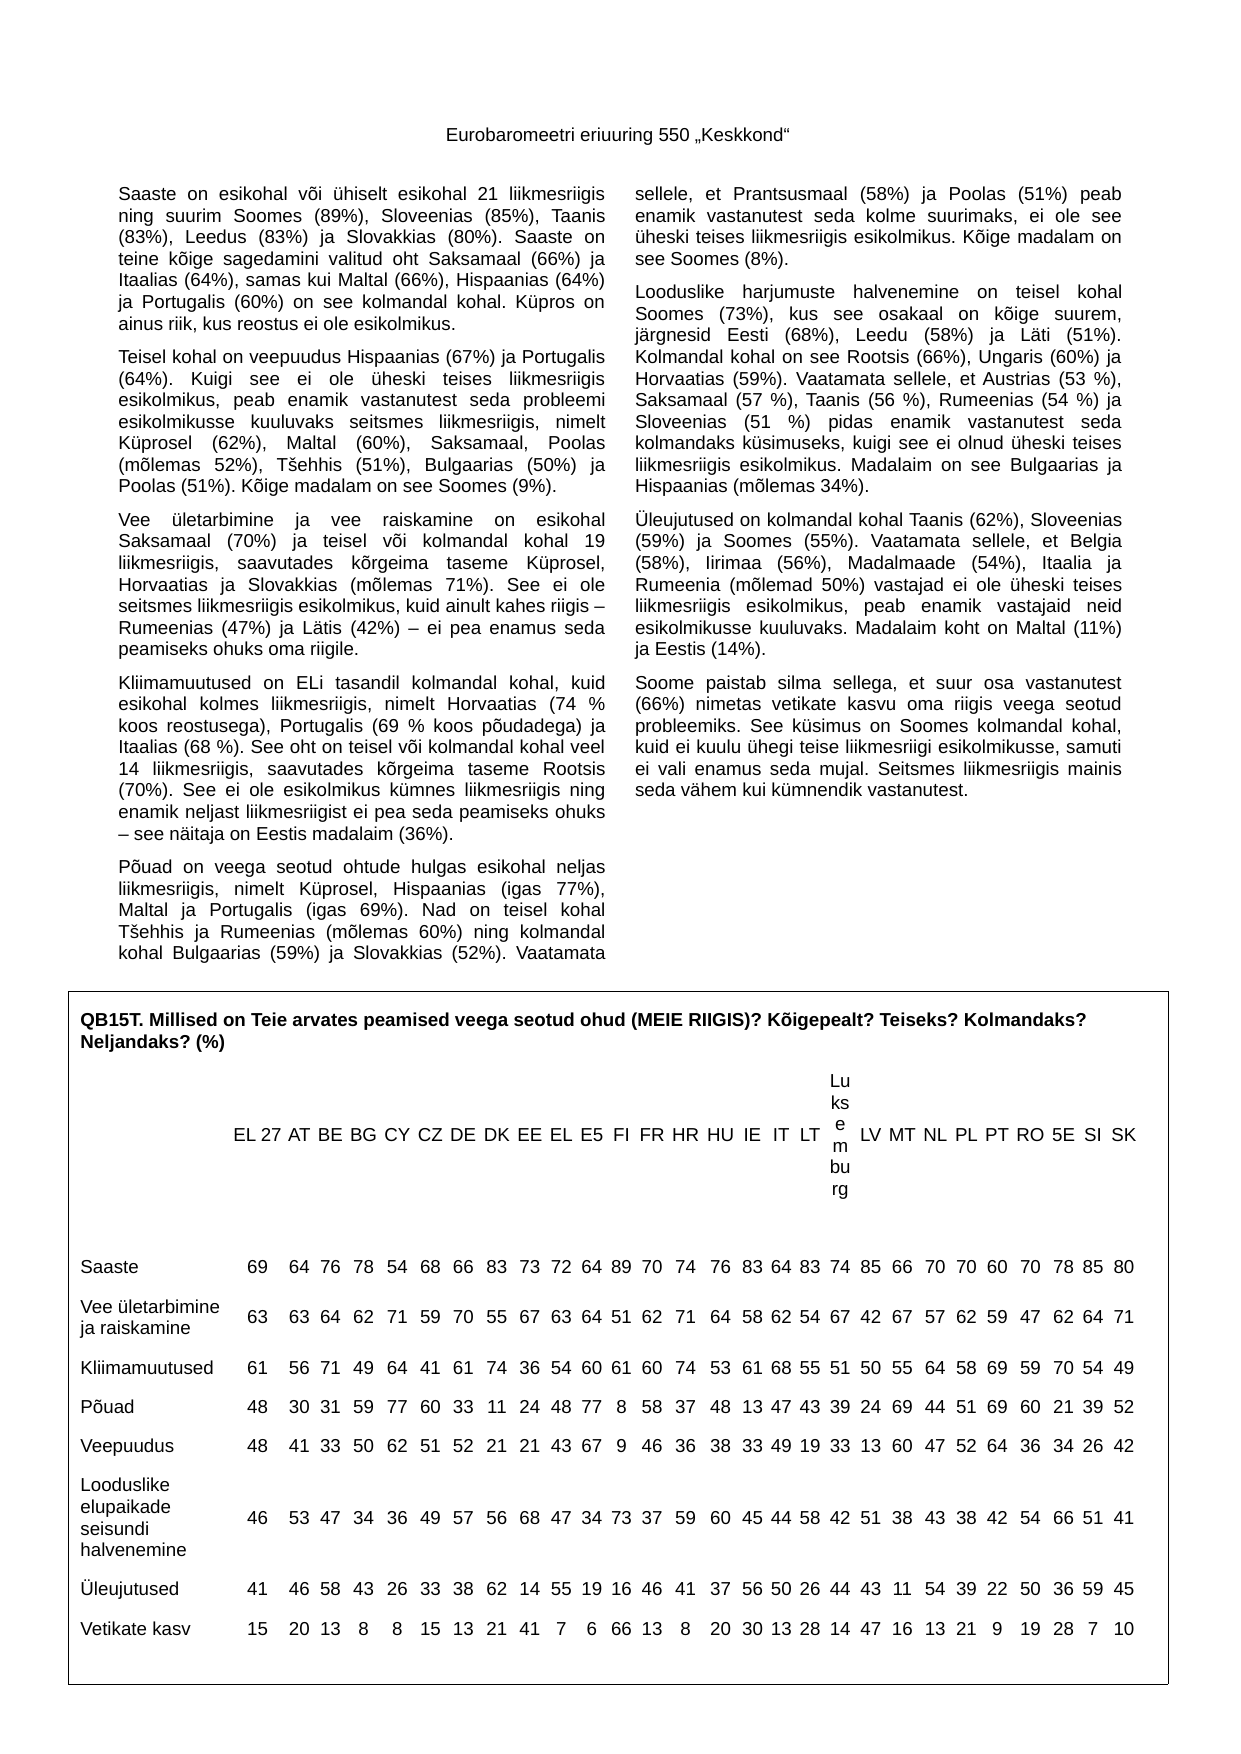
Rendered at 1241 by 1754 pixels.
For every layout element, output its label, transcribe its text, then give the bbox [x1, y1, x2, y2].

table_cell 8 [607, 1387, 636, 1426]
table_cell 53 [284, 1465, 314, 1569]
table_cell 64 [767, 1248, 795, 1287]
table_cell 47 [546, 1465, 576, 1569]
table_cell 48 [546, 1387, 576, 1426]
table_cell 47 [856, 1609, 885, 1648]
table_cell 34 [346, 1465, 380, 1569]
table_cell 63 [230, 1287, 284, 1348]
table_cell 52 [951, 1426, 981, 1465]
table_cell [703, 1208, 738, 1247]
table_header QB15T. Millised on Teie arvates peamised veega seotud ohud (MEIE RIIGIS)? Kõigepealt? Teiseks? Kolmandaks? Neljandaks? (%) [77, 1000, 1140, 1061]
table_cell 64 [1079, 1287, 1107, 1348]
table_cell [77, 1208, 230, 1247]
table_cell 60 [885, 1426, 919, 1465]
table_cell 71 [1107, 1287, 1140, 1348]
table_cell 8 [346, 1609, 380, 1648]
table_cell 19 [795, 1426, 824, 1465]
table_cell 72 [546, 1248, 576, 1287]
table_cell SK [1107, 1061, 1140, 1208]
table_cell 49 [1107, 1348, 1140, 1387]
table_cell 42 [824, 1465, 856, 1569]
table_cell 38 [885, 1465, 919, 1569]
table_cell 63 [284, 1287, 314, 1348]
table_cell 74 [668, 1348, 703, 1387]
table_cell 59 [981, 1287, 1012, 1348]
table_cell 83 [738, 1248, 767, 1287]
table_cell 7 [546, 1609, 576, 1648]
table_cell [380, 1208, 414, 1247]
table_cell 56 [284, 1348, 314, 1387]
table_cell 49 [346, 1348, 380, 1387]
table_cell 41 [284, 1426, 314, 1465]
table_cell [346, 1208, 380, 1247]
table_cell 48 [230, 1426, 284, 1465]
text Looduslike harjumuste halvenemine on teisel kohal Soomes (73%), kus see osakaal on kõige suurem, järgnesid Eesti (68%), Leedu (58%) ja Läti (51%). Kolmandal kohal on see Rootsis (66%), Ungaris (60%) ja Horvaatias (59%). Vaatamata sellele, et Austrias (53 %), Saksamaal (57 %), Taanis (56 %), Rumeenias (54 %) ja Sloveenias (51 %) pidas enamik vastanutest seda kolmandaks küsimuseks, kuigi see ei olnud üheski teises liikmesriigis esikolmikus. Madalaim on see Bulgaarias ja Hispaanias (mõlemas 34%). [635, 281, 1122, 497]
table_cell Saaste [77, 1248, 230, 1287]
table_cell 43 [856, 1569, 885, 1609]
text [69, 992, 1168, 1684]
table_cell EE [514, 1061, 546, 1208]
table_cell HU [703, 1061, 738, 1208]
table_cell 74 [480, 1348, 513, 1387]
table_cell 66 [1048, 1465, 1078, 1569]
table_cell 34 [1048, 1426, 1078, 1465]
table_cell E5 [576, 1061, 607, 1208]
table_cell 49 [414, 1465, 446, 1569]
text Põuad on veega seotud ohtude hulgas esikohal neljas liikmesriigis, nimelt Küprosel, Hispaanias (igas 77%), Maltal ja Portugalis (igas 69%). Nad on teisel kohal Tšehhis ja Rumeenias (mõlemas 60%) ning kolmandal kohal Bulgaarias (59%) ja Slovakkias (52%). Vaatamata [118, 856, 605, 964]
table_cell PL [951, 1061, 981, 1208]
table_cell CY [380, 1061, 414, 1208]
table_cell 59 [346, 1387, 380, 1426]
table_cell 50 [767, 1569, 795, 1609]
table_cell 85 [1079, 1248, 1107, 1287]
table_cell 33 [446, 1387, 480, 1426]
table_cell 9 [981, 1609, 1012, 1648]
table_cell 39 [951, 1569, 981, 1609]
text Saaste on esikohal või ühiselt esikohal 21 liikmesriigis ning suurim Soomes (89%), Sloveenias (85%), Taanis (83%), Leedus (83%) ja Slovakkias (80%). Saaste on teine kõige sagedamini valitud oht Saksamaal (66%) ja Itaalias (64%), samas kui Maltal (66%), Hispaanias (64%) ja Portugalis (60%) on see kolmandal kohal. Küpros on ainus riik, kus reostus ei ole esikolmikus. [118, 183, 605, 334]
table_cell 56 [480, 1465, 513, 1569]
text Üleujutused on kolmandal kohal Taanis (62%), Sloveenias (59%) ja Soomes (55%). Vaatamata sellele, et Belgia (58%), Iirimaa (56%), Madalmaade (54%), Itaalia ja Rumeenia (mõlemad 50%) vastajad ei ole üheski teises liikmesriigis esikolmikus, peab enamik vastajaid neid esikolmikusse kuuluvaks. Madalaim koht on Maltal (11%) ja Eestis (14%). [635, 509, 1122, 659]
table_cell [824, 1208, 856, 1247]
table_cell [856, 1208, 885, 1247]
table_cell 36 [514, 1348, 546, 1387]
table_cell 57 [446, 1465, 480, 1569]
table_cell 37 [668, 1387, 703, 1426]
table_cell 10 [1107, 1609, 1140, 1648]
table_cell 58 [795, 1465, 824, 1569]
table_cell 33 [314, 1426, 346, 1465]
text Soome paistab silma sellega, et suur osa vastanutest (66%) nimetas vetikate kasvu oma riigis veega seotud probleemiks. See küsimus on Soomes kolmandal kohal, kuid ei kuulu ühegi teise liikmesriigi esikolmikusse, samuti ei vali enamus seda mujal. Seitsmes liikmesriigis mainis seda vähem kui kümnendik vastanutest. [635, 671, 1122, 801]
table_cell 11 [885, 1569, 919, 1609]
table_cell 54 [919, 1569, 951, 1609]
table_cell 36 [1013, 1426, 1048, 1465]
table_cell 7 [1079, 1609, 1107, 1648]
table_cell [885, 1208, 919, 1247]
table_cell [480, 1208, 513, 1247]
table_cell 69 [981, 1348, 1012, 1387]
table_cell 70 [919, 1248, 951, 1287]
table_cell 45 [738, 1465, 767, 1569]
table_cell 74 [668, 1248, 703, 1287]
table_cell [767, 1208, 795, 1247]
table_cell 19 [576, 1569, 607, 1609]
table_cell 60 [703, 1465, 738, 1569]
table_cell 8 [380, 1609, 414, 1648]
table_cell 89 [607, 1248, 636, 1287]
table_cell Looduslike elupaikade seisundi halvenemine [77, 1465, 230, 1569]
table_cell 55 [480, 1287, 513, 1348]
table_cell 66 [607, 1609, 636, 1648]
table_cell AT [284, 1061, 314, 1208]
table_cell 38 [446, 1569, 480, 1609]
table_cell 68 [767, 1348, 795, 1387]
table_cell 38 [951, 1465, 981, 1569]
table_cell 62 [767, 1287, 795, 1348]
table_cell 68 [414, 1248, 446, 1287]
table_cell 64 [576, 1248, 607, 1287]
table_cell 30 [738, 1609, 767, 1648]
table_cell 59 [668, 1465, 703, 1569]
table_cell 36 [380, 1465, 414, 1569]
table_cell 50 [856, 1348, 885, 1387]
table_cell 66 [446, 1248, 480, 1287]
text Kliimamuutused on ELi tasandil kolmandal kohal, kuid esikohal kolmes liikmesriigis, nimelt Horvaatias (74 % koos reostusega), Portugalis (69 % koos põudadega) ja Itaalias (68 %). See oht on teisel või kolmandal kohal veel 14 liikmesriigis, saavutades kõrgeima taseme Rootsis (70%). See ei ole esikolmikus kümnes liikmesriigis ning enamik neljast liikmesriigist ei pea seda peamiseks ohuks – see näitaja on Eestis madalaim (36%). [118, 671, 605, 844]
table_cell LT [795, 1061, 824, 1208]
table_cell PT [981, 1061, 1012, 1208]
table_cell 61 [738, 1348, 767, 1387]
table_cell 70 [446, 1287, 480, 1348]
table_cell 51 [856, 1465, 885, 1569]
table_cell BG [346, 1061, 380, 1208]
table_cell 62 [1048, 1287, 1078, 1348]
table_cell [314, 1208, 346, 1247]
table_cell 33 [738, 1426, 767, 1465]
table_cell 67 [885, 1287, 919, 1348]
table_cell 64 [981, 1426, 1012, 1465]
table_cell [576, 1208, 607, 1247]
table_cell 42 [1107, 1426, 1140, 1465]
table_cell 31 [314, 1387, 346, 1426]
table_cell 28 [1048, 1609, 1078, 1648]
table_cell 83 [480, 1248, 513, 1287]
table_cell 60 [981, 1248, 1012, 1287]
table_cell 51 [824, 1348, 856, 1387]
table_cell [1079, 1208, 1107, 1247]
table_cell 69 [885, 1387, 919, 1426]
table_cell 54 [546, 1348, 576, 1387]
table_cell 47 [919, 1426, 951, 1465]
table_cell 71 [380, 1287, 414, 1348]
table_cell 21 [480, 1426, 513, 1465]
table_cell Vee ületarbimine ja raiskamine [77, 1287, 230, 1348]
table_cell Veepuudus [77, 1426, 230, 1465]
table_cell 70 [1013, 1248, 1048, 1287]
table_cell 26 [380, 1569, 414, 1609]
table_cell 58 [314, 1569, 346, 1609]
table_cell 42 [856, 1287, 885, 1348]
table_cell 51 [1079, 1465, 1107, 1569]
table_cell Luksemburg [824, 1061, 856, 1208]
table_cell 11 [480, 1387, 513, 1426]
table_cell [607, 1208, 636, 1247]
table_cell 46 [636, 1426, 668, 1465]
table_cell 54 [795, 1287, 824, 1348]
table_cell 67 [824, 1287, 856, 1348]
table_cell 62 [480, 1569, 513, 1609]
table_cell [1048, 1208, 1078, 1247]
table_cell 20 [284, 1609, 314, 1648]
table_cell [414, 1208, 446, 1247]
table_cell 54 [380, 1248, 414, 1287]
table_cell 43 [546, 1426, 576, 1465]
table_cell 6 [576, 1609, 607, 1648]
table_cell 70 [951, 1248, 981, 1287]
table_cell [795, 1208, 824, 1247]
table_cell 43 [795, 1387, 824, 1426]
table_cell Põuad [77, 1387, 230, 1426]
table_cell 34 [576, 1465, 607, 1569]
table_cell [919, 1208, 951, 1247]
table_cell [1107, 1208, 1140, 1247]
table_cell 47 [314, 1465, 346, 1569]
table_cell 56 [738, 1569, 767, 1609]
table_cell 59 [1013, 1348, 1048, 1387]
table_cell HR [668, 1061, 703, 1208]
table_cell [981, 1208, 1012, 1247]
table_cell 69 [230, 1248, 284, 1287]
table_cell 14 [824, 1609, 856, 1648]
table_cell 76 [703, 1248, 738, 1287]
table_cell 66 [885, 1248, 919, 1287]
table_cell FR [636, 1061, 668, 1208]
table_cell 67 [514, 1287, 546, 1348]
table_cell 15 [414, 1609, 446, 1648]
table_cell 78 [1048, 1248, 1078, 1287]
table_cell 62 [636, 1287, 668, 1348]
table_cell 45 [1107, 1569, 1140, 1609]
table_cell 69 [981, 1387, 1012, 1426]
table_cell 13 [446, 1609, 480, 1648]
table_cell 60 [576, 1348, 607, 1387]
table_cell 24 [514, 1387, 546, 1426]
table_cell 64 [919, 1348, 951, 1387]
table_cell 41 [1107, 1465, 1140, 1569]
table_cell 44 [824, 1569, 856, 1609]
table_cell 64 [284, 1248, 314, 1287]
table_cell 77 [576, 1387, 607, 1426]
text Vee ületarbimine ja vee raiskamine on esikohal Saksamaal (70%) ja teisel või kolmandal kohal 19 liikmesriigis, saavutades kõrgeima taseme Küprosel, Horvaatias ja Slovakkias (mõlemas 71%). See ei ole seitsmes liikmesriigis esikolmikus, kuid ainult kahes riigis – Rumeenias (47%) ja Lätis (42%) – ei pea enamus seda peamiseks ohuks oma riigile. [118, 509, 605, 659]
table_cell 50 [1013, 1569, 1048, 1609]
table_cell 13 [767, 1609, 795, 1648]
table_cell 15 [230, 1609, 284, 1648]
table_cell 53 [703, 1348, 738, 1387]
table_cell 57 [919, 1287, 951, 1348]
table_cell 59 [1079, 1569, 1107, 1609]
table_cell 62 [346, 1287, 380, 1348]
table_cell 24 [856, 1387, 885, 1426]
table_cell 47 [767, 1387, 795, 1426]
table_cell 8 [668, 1609, 703, 1648]
table_cell 21 [480, 1609, 513, 1648]
text Teisel kohal on veepuudus Hispaanias (67%) ja Portugalis (64%). Kuigi see ei ole üheski teises liikmesriigis esikolmikus, peab enamik vastanutest seda probleemi esikolmikusse kuuluvaks seitsmes liikmesriigis, nimelt Küprosel (62%), Maltal (60%), Saksamaal, Poolas (mõlemas 52%), Tšehhis (51%), Bulgaarias (50%) ja Poolas (51%). Kõige madalam on see Soomes (9%). [118, 346, 605, 497]
table_cell 64 [380, 1348, 414, 1387]
table_cell 21 [1048, 1387, 1078, 1426]
table_cell [514, 1208, 546, 1247]
table_cell EL 27 [230, 1061, 284, 1208]
table_cell [546, 1208, 576, 1247]
table_cell 50 [346, 1426, 380, 1465]
table_cell 5E [1048, 1061, 1078, 1208]
table_cell [636, 1208, 668, 1247]
table_cell 55 [795, 1348, 824, 1387]
table_cell 64 [576, 1287, 607, 1348]
table_cell [230, 1208, 284, 1247]
table_cell 21 [951, 1609, 981, 1648]
table_cell 80 [1107, 1248, 1140, 1287]
table_cell 20 [703, 1609, 738, 1648]
table_cell 60 [414, 1387, 446, 1426]
table_cell 64 [314, 1287, 346, 1348]
table_cell 58 [951, 1348, 981, 1387]
table_cell [951, 1208, 981, 1247]
table_cell 85 [856, 1248, 885, 1287]
table_cell 47 [1013, 1287, 1048, 1348]
table_cell 68 [514, 1465, 546, 1569]
table_cell 21 [514, 1426, 546, 1465]
table_cell 38 [703, 1426, 738, 1465]
table_cell 44 [919, 1387, 951, 1426]
table_cell 41 [414, 1348, 446, 1387]
table_cell 77 [380, 1387, 414, 1426]
table_cell [77, 1061, 230, 1208]
table_cell 22 [981, 1569, 1012, 1609]
table_cell 49 [767, 1426, 795, 1465]
table_cell [446, 1208, 480, 1247]
table_cell 52 [1107, 1387, 1140, 1426]
table_cell 58 [738, 1287, 767, 1348]
table_cell 30 [284, 1387, 314, 1426]
table_cell 54 [1079, 1348, 1107, 1387]
table_cell 61 [446, 1348, 480, 1387]
table_cell 14 [514, 1569, 546, 1609]
table_cell 33 [824, 1426, 856, 1465]
table_cell [284, 1208, 314, 1247]
table_cell 46 [284, 1569, 314, 1609]
table_cell MT [885, 1061, 919, 1208]
table_cell 33 [414, 1569, 446, 1609]
table_cell 46 [230, 1465, 284, 1569]
table_cell 71 [668, 1287, 703, 1348]
table_cell 51 [607, 1287, 636, 1348]
table_cell 39 [1079, 1387, 1107, 1426]
table_cell 74 [824, 1248, 856, 1287]
table_cell 61 [607, 1348, 636, 1387]
table_cell 41 [230, 1569, 284, 1609]
table_cell 41 [514, 1609, 546, 1648]
table_cell [1013, 1208, 1048, 1247]
table_cell [738, 1208, 767, 1247]
table_cell 71 [314, 1348, 346, 1387]
table_cell 26 [795, 1569, 824, 1609]
table_cell 13 [919, 1609, 951, 1648]
table_cell 28 [795, 1609, 824, 1648]
table_cell 39 [824, 1387, 856, 1426]
table_cell 13 [636, 1609, 668, 1648]
table_cell 13 [314, 1609, 346, 1648]
table_cell 73 [514, 1248, 546, 1287]
table_cell 51 [951, 1387, 981, 1426]
table_cell [668, 1208, 703, 1247]
table_cell DE [446, 1061, 480, 1208]
table_cell 13 [738, 1387, 767, 1426]
table_cell 64 [703, 1287, 738, 1348]
table_cell 36 [1048, 1569, 1078, 1609]
table_cell CZ [414, 1061, 446, 1208]
table_cell 54 [1013, 1465, 1048, 1569]
table_cell 46 [636, 1569, 668, 1609]
table_cell 44 [767, 1465, 795, 1569]
table_cell 51 [414, 1426, 446, 1465]
table_cell 37 [636, 1465, 668, 1569]
table_cell Üleujutused [77, 1569, 230, 1609]
table_cell 16 [885, 1609, 919, 1648]
table_cell 58 [636, 1387, 668, 1426]
table_cell 78 [346, 1248, 380, 1287]
table_cell SI [1079, 1061, 1107, 1208]
table_cell Kliimamuutused [77, 1348, 230, 1387]
table_cell 41 [668, 1569, 703, 1609]
table_cell BE [314, 1061, 346, 1208]
table_cell NL [919, 1061, 951, 1208]
table_cell 63 [546, 1287, 576, 1348]
table_cell 60 [1013, 1387, 1048, 1426]
table_cell RO [1013, 1061, 1048, 1208]
table_cell 55 [885, 1348, 919, 1387]
table_cell LV [856, 1061, 885, 1208]
text sellele, et Prantsusmaal (58%) ja Poolas (51%) peab enamik vastanutest seda kolme suurimaks, ei ole see üheski teises liikmesriigis esikolmikus. Kõige madalam on see Soomes (8%). [635, 183, 1122, 269]
table_cell 43 [346, 1569, 380, 1609]
table_cell 37 [703, 1569, 738, 1609]
table_cell 26 [1079, 1426, 1107, 1465]
table_cell 55 [546, 1569, 576, 1609]
table_cell 42 [981, 1465, 1012, 1569]
table_cell Vetikate kasv [77, 1609, 230, 1648]
table_cell DK [480, 1061, 513, 1208]
table_cell 62 [380, 1426, 414, 1465]
table_cell 73 [607, 1465, 636, 1569]
table_cell 16 [607, 1569, 636, 1609]
table_cell FI [607, 1061, 636, 1208]
table_cell 19 [1013, 1609, 1048, 1648]
table_cell 13 [856, 1426, 885, 1465]
table_cell 59 [414, 1287, 446, 1348]
table_cell 70 [636, 1248, 668, 1287]
table_cell EL [546, 1061, 576, 1208]
table_cell 43 [919, 1465, 951, 1569]
table_cell IT [767, 1061, 795, 1208]
table_cell IE [738, 1061, 767, 1208]
table_cell 76 [314, 1248, 346, 1287]
table_cell 52 [446, 1426, 480, 1465]
table_cell 67 [576, 1426, 607, 1465]
table_cell 70 [1048, 1348, 1078, 1387]
table_cell 83 [795, 1248, 824, 1287]
table_cell 62 [951, 1287, 981, 1348]
table_cell 61 [230, 1348, 284, 1387]
table_cell 48 [230, 1387, 284, 1426]
table_cell 36 [668, 1426, 703, 1465]
table_cell 9 [607, 1426, 636, 1465]
table_cell 48 [703, 1387, 738, 1426]
table_cell 60 [636, 1348, 668, 1387]
